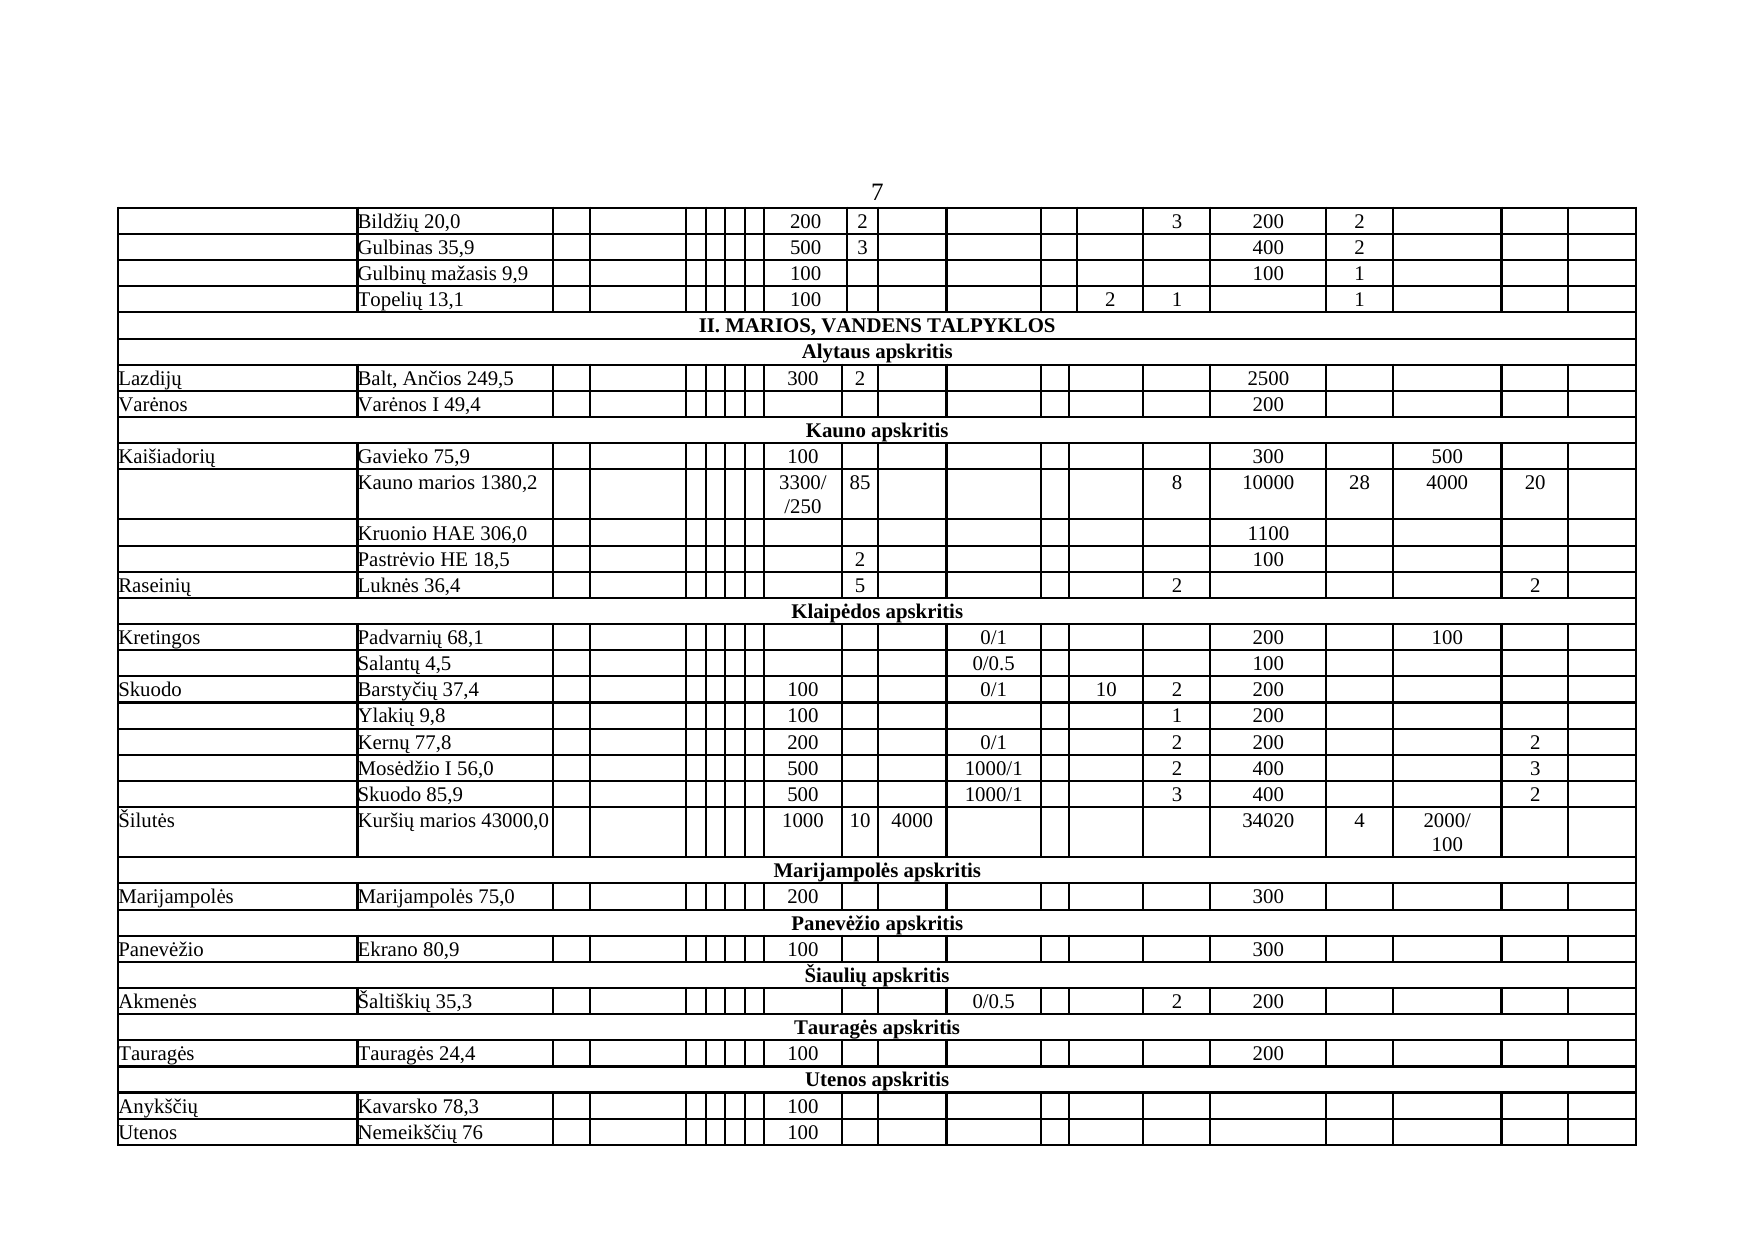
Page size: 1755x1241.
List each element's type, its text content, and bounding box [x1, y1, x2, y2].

table_cell [591, 287, 685, 311]
table_cell [948, 287, 1040, 311]
table_cell [726, 261, 744, 285]
table_cell [948, 1094, 1040, 1118]
table_cell [554, 677, 589, 701]
table_cell Marijampolės apskritis [119, 858, 1635, 882]
table_cell [707, 884, 724, 908]
table_cell [1503, 884, 1567, 908]
table_cell [687, 470, 705, 518]
table_cell 2500 [1211, 366, 1325, 390]
table_cell Kaišiadorių [119, 444, 356, 468]
table_cell [687, 782, 705, 806]
table_cell [554, 520, 589, 544]
table_cell [746, 392, 763, 416]
table_cell [687, 730, 705, 754]
table_cell [726, 651, 744, 675]
table_cell [843, 756, 877, 780]
table_cell [1070, 1041, 1142, 1065]
table_cell 100 [1394, 625, 1500, 649]
table_cell 2 [1144, 573, 1209, 597]
table_cell Topelių 13,1 [359, 287, 552, 311]
table_cell [707, 235, 724, 259]
table_cell [707, 625, 724, 649]
table_cell 1 [1327, 287, 1392, 311]
table_cell [843, 677, 877, 701]
table_cell 3 [1144, 209, 1209, 233]
table_cell 2 [848, 209, 877, 233]
table_cell [554, 884, 589, 908]
table_cell [119, 235, 356, 259]
table_cell 100 [765, 1120, 841, 1144]
table_cell [765, 520, 841, 544]
table_cell [1327, 625, 1392, 649]
table_cell 2 [1503, 782, 1567, 806]
table_cell [1078, 261, 1142, 285]
table_cell 2 [843, 366, 877, 390]
table_cell [746, 547, 763, 571]
table_cell [746, 235, 763, 259]
table_cell [1070, 520, 1142, 544]
table_cell [726, 547, 744, 571]
table_cell [554, 470, 589, 518]
table_cell 1 [1327, 261, 1392, 285]
table_cell [687, 704, 705, 727]
table_cell [1042, 625, 1068, 649]
table_cell Panevėžio apskritis [119, 911, 1635, 934]
table_cell [591, 782, 685, 806]
table_cell [1394, 366, 1500, 390]
table_cell [687, 937, 705, 961]
table_cell [948, 235, 1040, 259]
table_cell [1042, 704, 1068, 727]
table_cell Nemeikščių 76 [359, 1120, 552, 1144]
table_cell [948, 573, 1040, 597]
table_cell [879, 884, 945, 908]
table_cell [726, 392, 744, 416]
table_cell [948, 470, 1040, 518]
table_cell [746, 782, 763, 806]
table_cell [1569, 884, 1635, 908]
table_cell [948, 1120, 1040, 1144]
table_cell [843, 1120, 877, 1144]
table_cell 2 [1078, 287, 1142, 311]
table_cell Varėnos I 49,4 [359, 392, 552, 416]
table_cell 10 [843, 808, 877, 856]
table_cell [687, 808, 705, 856]
table_cell [1503, 1094, 1567, 1118]
table_cell [1503, 520, 1567, 544]
table_cell [1394, 756, 1500, 780]
table_cell [707, 756, 724, 780]
table_cell [1569, 1041, 1635, 1065]
table_cell [1569, 808, 1635, 856]
table_cell [1042, 235, 1076, 259]
table_cell [687, 209, 705, 233]
table_cell [1327, 392, 1392, 416]
table_cell 200 [1211, 730, 1325, 754]
table_cell [119, 782, 356, 806]
table_cell [765, 547, 841, 571]
table_cell [765, 989, 841, 1013]
table_cell [1503, 392, 1567, 416]
table_cell 2 [1144, 756, 1209, 780]
table_cell [726, 1041, 744, 1065]
table_cell [879, 730, 945, 754]
table_cell [707, 209, 724, 233]
table_cell 1000/1 [948, 782, 1040, 806]
table_cell [1569, 1094, 1635, 1118]
table_cell Bildžių 20,0 [359, 209, 552, 233]
table_cell [843, 444, 877, 468]
table_cell [948, 392, 1040, 416]
table_cell 8 [1144, 470, 1209, 518]
table_cell 200 [1211, 677, 1325, 701]
table_cell [1327, 1120, 1392, 1144]
table_cell 10 [1070, 677, 1142, 701]
table_cell [843, 520, 877, 544]
table_cell Kruonio HAE 306,0 [359, 520, 552, 544]
table_cell [1569, 287, 1635, 311]
table_cell [746, 651, 763, 675]
table_cell [1327, 730, 1392, 754]
table_cell [948, 704, 1040, 727]
table_cell [591, 625, 685, 649]
table_cell 400 [1211, 756, 1325, 780]
table_cell Luknės 36,4 [359, 573, 552, 597]
table_cell [554, 547, 589, 571]
table_cell [726, 470, 744, 518]
table_cell [1144, 651, 1209, 675]
table_cell [119, 287, 356, 311]
table_cell [1211, 1094, 1325, 1118]
table_cell [843, 1041, 877, 1065]
table_cell [707, 366, 724, 390]
table_cell [1394, 651, 1500, 675]
table_cell 1000 [765, 808, 841, 856]
table_cell [687, 756, 705, 780]
table_cell [707, 782, 724, 806]
table_cell [1327, 756, 1392, 780]
table_cell [119, 704, 356, 727]
table_cell [707, 573, 724, 597]
table_cell 5 [843, 573, 877, 597]
table_cell [554, 730, 589, 754]
table_cell [707, 1120, 724, 1144]
table_cell [707, 730, 724, 754]
table_cell [119, 547, 356, 571]
table_cell [1070, 1094, 1142, 1118]
table_cell [1569, 625, 1635, 649]
table_cell [1070, 756, 1142, 780]
table_cell [1569, 366, 1635, 390]
table_cell 200 [1211, 989, 1325, 1013]
table_cell Gavieko 75,9 [359, 444, 552, 468]
table_cell 0/1 [948, 730, 1040, 754]
table_cell [1144, 808, 1209, 856]
table_cell [948, 547, 1040, 571]
table_cell Ylakių 9,8 [359, 704, 552, 727]
table_cell 300 [1211, 444, 1325, 468]
table_cell [1394, 782, 1500, 806]
table_cell [726, 782, 744, 806]
table_cell 100 [1211, 651, 1325, 675]
table_cell [1394, 1094, 1500, 1118]
table_cell 0/0.5 [948, 651, 1040, 675]
table_cell [554, 651, 589, 675]
table_cell [726, 808, 744, 856]
table_cell [1394, 704, 1500, 727]
table_cell 2 [1503, 573, 1567, 597]
table_cell 2 [1327, 235, 1392, 259]
table_cell [1144, 884, 1209, 908]
table_cell II. MARIOS, VANDENS TALPYKLOS [119, 313, 1635, 337]
table_cell [707, 808, 724, 856]
table_cell 3 [1144, 782, 1209, 806]
table_cell [591, 261, 685, 285]
table_cell [591, 470, 685, 518]
table_cell [554, 989, 589, 1013]
table_cell [879, 651, 945, 675]
table_cell [1042, 808, 1068, 856]
table_cell 200 [1211, 392, 1325, 416]
table_cell [1144, 444, 1209, 468]
table_cell [1144, 1094, 1209, 1118]
table_cell [879, 520, 945, 544]
table_cell [948, 937, 1040, 961]
table_cell 10000 [1211, 470, 1325, 518]
table_cell 500 [765, 782, 841, 806]
table_cell [119, 651, 356, 675]
table_cell [707, 1041, 724, 1065]
table_cell [843, 625, 877, 649]
table_cell 1 [1144, 287, 1209, 311]
table_cell [1327, 704, 1392, 727]
table_cell [707, 261, 724, 285]
table_cell [1144, 547, 1209, 571]
table_cell [726, 235, 744, 259]
table_cell [879, 677, 945, 701]
table_cell [119, 261, 356, 285]
table_cell [687, 366, 705, 390]
table_cell Skuodo [119, 677, 356, 701]
table_cell [726, 730, 744, 754]
table_cell [1394, 989, 1500, 1013]
table_cell [1503, 677, 1567, 701]
table_cell [687, 989, 705, 1013]
table_cell 100 [765, 1094, 841, 1118]
table_cell [726, 884, 744, 908]
table_cell [707, 392, 724, 416]
table_cell [591, 651, 685, 675]
table_cell [948, 261, 1040, 285]
table_cell [1394, 287, 1500, 311]
table_cell [1042, 651, 1068, 675]
table_cell [707, 651, 724, 675]
table_cell [554, 937, 589, 961]
table_cell [1569, 989, 1635, 1013]
table_cell Raseinių [119, 573, 356, 597]
table_cell [687, 520, 705, 544]
table_cell 34020 [1211, 808, 1325, 856]
table_cell [554, 235, 589, 259]
table_cell [1042, 730, 1068, 754]
table_cell [879, 704, 945, 727]
table_cell 100 [765, 287, 846, 311]
table_cell [119, 470, 356, 518]
table_cell 500 [765, 235, 846, 259]
table_cell 2 [1503, 730, 1567, 754]
table_cell [1394, 261, 1500, 285]
table_cell [687, 625, 705, 649]
table_cell [746, 625, 763, 649]
table_cell [1327, 651, 1392, 675]
table_cell [746, 756, 763, 780]
table_cell [1327, 366, 1392, 390]
table_cell 500 [765, 756, 841, 780]
table_cell 100 [765, 261, 846, 285]
table_cell [746, 209, 763, 233]
table_cell [119, 756, 356, 780]
table_cell 1100 [1211, 520, 1325, 544]
table_cell [1070, 625, 1142, 649]
table_cell [843, 782, 877, 806]
table_cell [1327, 937, 1392, 961]
table_cell [1569, 209, 1635, 233]
table_cell [1070, 989, 1142, 1013]
table_cell [879, 1094, 945, 1118]
table_cell [1042, 756, 1068, 780]
table_cell Skuodo 85,9 [359, 782, 552, 806]
table_cell [1503, 235, 1567, 259]
table_cell Anykščių [119, 1094, 356, 1118]
table_cell [687, 235, 705, 259]
table_cell [554, 808, 589, 856]
table_cell [1327, 444, 1392, 468]
table_cell [726, 444, 744, 468]
table_cell [1569, 677, 1635, 701]
table_cell [707, 704, 724, 727]
table_cell [843, 937, 877, 961]
table_cell [1070, 573, 1142, 597]
table_cell [1070, 937, 1142, 961]
table_cell [591, 209, 685, 233]
table_cell [1569, 261, 1635, 285]
table_cell [707, 547, 724, 571]
table_cell [1070, 366, 1142, 390]
table_cell [687, 1094, 705, 1118]
table_cell 100 [765, 937, 841, 961]
table_cell [746, 366, 763, 390]
table_cell Kuršių marios 43000,0 [359, 808, 552, 856]
table_cell [1042, 884, 1068, 908]
table_cell [1569, 651, 1635, 675]
table_cell [879, 366, 945, 390]
table_cell [707, 444, 724, 468]
table_cell [879, 1041, 945, 1065]
table_cell [1503, 989, 1567, 1013]
table_cell [843, 1094, 877, 1118]
table_cell [948, 884, 1040, 908]
table_cell [591, 1120, 685, 1144]
table_cell [746, 261, 763, 285]
table_cell [687, 573, 705, 597]
table_cell 2 [1327, 209, 1392, 233]
table_cell [554, 444, 589, 468]
table_cell 85 [843, 470, 877, 518]
table_cell 2 [843, 547, 877, 571]
table_cell 500 [1394, 444, 1500, 468]
table_cell 4 [1327, 808, 1392, 856]
table_cell Kauno marios 1380,2 [359, 470, 552, 518]
table_cell Šiaulių apskritis [119, 963, 1635, 987]
table_cell [1070, 392, 1142, 416]
table_cell [687, 547, 705, 571]
table_cell 0/0.5 [948, 989, 1040, 1013]
table_cell [591, 756, 685, 780]
table_cell 2 [1144, 730, 1209, 754]
table_cell [687, 287, 705, 311]
table_cell [1327, 884, 1392, 908]
table_cell [707, 989, 724, 1013]
table_cell Kernų 77,8 [359, 730, 552, 754]
table_cell [1569, 937, 1635, 961]
table_cell [1503, 209, 1567, 233]
table_cell [1569, 782, 1635, 806]
table_cell [746, 1041, 763, 1065]
table_cell Pastrėvio HE 18,5 [359, 547, 552, 571]
table_cell [879, 937, 945, 961]
table_cell [746, 884, 763, 908]
table_cell [848, 261, 877, 285]
table_cell [1144, 625, 1209, 649]
table_cell [746, 989, 763, 1013]
table_cell [591, 547, 685, 571]
table_cell 300 [1211, 884, 1325, 908]
table_cell [1394, 937, 1500, 961]
table_cell [726, 287, 744, 311]
table_cell [1042, 287, 1076, 311]
table_cell 3 [1503, 756, 1567, 780]
table_cell [707, 1094, 724, 1118]
table_cell [1394, 209, 1500, 233]
table_cell [1503, 366, 1567, 390]
table_cell 4000 [1394, 470, 1500, 518]
table_cell 3300/ /250 [765, 470, 841, 518]
table_cell [726, 677, 744, 701]
table_cell [1070, 782, 1142, 806]
table_cell [948, 209, 1040, 233]
table_cell [879, 392, 945, 416]
table_cell [119, 730, 356, 754]
table_cell [1503, 625, 1567, 649]
table_cell [879, 547, 945, 571]
table_cell [843, 392, 877, 416]
table_cell Mosėdžio I 56,0 [359, 756, 552, 780]
table_cell [1070, 444, 1142, 468]
table_cell [1211, 287, 1325, 311]
table_cell 2 [1144, 677, 1209, 701]
table_cell [1070, 730, 1142, 754]
table_cell [746, 520, 763, 544]
table_cell [1503, 808, 1567, 856]
table_cell [554, 1094, 589, 1118]
table_cell Utenos apskritis [119, 1068, 1635, 1091]
table_cell [726, 989, 744, 1013]
table_cell [765, 392, 841, 416]
table_cell [1394, 884, 1500, 908]
table_cell [1042, 989, 1068, 1013]
table_cell [1569, 470, 1635, 518]
table_cell [591, 392, 685, 416]
table_cell [1503, 444, 1567, 468]
table_cell [554, 1041, 589, 1065]
table_cell [879, 470, 945, 518]
table_cell Tauragės [119, 1041, 356, 1065]
table_cell [1042, 520, 1068, 544]
table_cell [765, 625, 841, 649]
table_cell [591, 730, 685, 754]
table_cell [726, 756, 744, 780]
table_cell [879, 625, 945, 649]
table_cell [687, 1120, 705, 1144]
table_cell Gulbinas 35,9 [359, 235, 552, 259]
table_cell [1070, 547, 1142, 571]
table_cell [1569, 1120, 1635, 1144]
table_cell [746, 730, 763, 754]
table_cell [687, 1041, 705, 1065]
table_cell 28 [1327, 470, 1392, 518]
table_cell [1394, 1120, 1500, 1144]
table_cell [726, 520, 744, 544]
table_cell [591, 989, 685, 1013]
table_cell [879, 209, 945, 233]
table_cell [554, 209, 589, 233]
table_cell [591, 520, 685, 544]
table_cell [554, 366, 589, 390]
table_cell [1569, 520, 1635, 544]
table_cell [1211, 1120, 1325, 1144]
table_cell [554, 704, 589, 727]
table_cell 200 [765, 730, 841, 754]
table_cell 100 [765, 704, 841, 727]
table_cell [1042, 1120, 1068, 1144]
table_cell [1503, 1041, 1567, 1065]
table_cell [879, 1120, 945, 1144]
table_cell 200 [1211, 209, 1325, 233]
table_cell [707, 520, 724, 544]
table_cell [879, 261, 945, 285]
table_cell [1394, 520, 1500, 544]
table_cell Tauragės 24,4 [359, 1041, 552, 1065]
table_cell [1394, 1041, 1500, 1065]
table_cell [879, 287, 945, 311]
table_cell [1042, 209, 1076, 233]
table_cell [591, 1094, 685, 1118]
table_cell 200 [765, 884, 841, 908]
table_cell 200 [765, 209, 846, 233]
table_cell [746, 937, 763, 961]
table_cell [843, 730, 877, 754]
table_cell [554, 287, 589, 311]
table_cell [843, 651, 877, 675]
table_cell [1503, 287, 1567, 311]
table_cell [1042, 937, 1068, 961]
table_cell [1070, 808, 1142, 856]
table_cell [843, 704, 877, 727]
table_cell [1327, 520, 1392, 544]
table_cell 100 [1211, 261, 1325, 285]
table_cell [687, 392, 705, 416]
table_cell Balt, Ančios 249,5 [359, 366, 552, 390]
table_cell [591, 937, 685, 961]
table_cell [746, 677, 763, 701]
table_cell [765, 651, 841, 675]
table_cell 0/1 [948, 625, 1040, 649]
table_cell [1042, 444, 1068, 468]
table_cell [1327, 573, 1392, 597]
table_cell [1327, 1094, 1392, 1118]
table_cell [1078, 209, 1142, 233]
table_cell [687, 444, 705, 468]
table_cell [687, 884, 705, 908]
table_cell [726, 704, 744, 727]
table_cell Kauno apskritis [119, 418, 1635, 442]
table_cell 400 [1211, 235, 1325, 259]
table_cell [1144, 1041, 1209, 1065]
table_cell [591, 677, 685, 701]
table_cell [726, 1094, 744, 1118]
table_cell [1211, 573, 1325, 597]
table_cell [1569, 573, 1635, 597]
table_cell [1503, 937, 1567, 961]
table_cell Padvarnių 68,1 [359, 625, 552, 649]
table_cell [1394, 730, 1500, 754]
table_cell [707, 677, 724, 701]
table_cell [591, 444, 685, 468]
table_cell Marijampolės 75,0 [359, 884, 552, 908]
table_cell [726, 1120, 744, 1144]
table_cell [1144, 392, 1209, 416]
table_cell [707, 937, 724, 961]
table_cell [726, 625, 744, 649]
table_cell 100 [765, 1041, 841, 1065]
table_cell [765, 573, 841, 597]
table_cell [1327, 989, 1392, 1013]
table_cell 4000 [879, 808, 945, 856]
table_cell [879, 235, 945, 259]
table_cell [746, 704, 763, 727]
table_cell [1042, 261, 1076, 285]
table_cell [1042, 782, 1068, 806]
table_cell [1144, 520, 1209, 544]
table_cell [746, 287, 763, 311]
table_cell [687, 651, 705, 675]
table_cell [1569, 392, 1635, 416]
table_cell Klaipėdos apskritis [119, 599, 1635, 623]
table_cell [948, 808, 1040, 856]
table_cell [1144, 937, 1209, 961]
table_cell [746, 1094, 763, 1118]
table_cell [879, 782, 945, 806]
table_cell [1078, 235, 1142, 259]
table_cell Šilutės [119, 808, 356, 856]
table_cell [1327, 547, 1392, 571]
table_cell 300 [765, 366, 841, 390]
table_cell [591, 808, 685, 856]
table_cell [1042, 392, 1068, 416]
table_cell [879, 756, 945, 780]
table_cell 1 [1144, 704, 1209, 727]
table_cell [843, 989, 877, 1013]
table_cell [1042, 470, 1068, 518]
table_cell [1503, 1120, 1567, 1144]
table_cell [948, 520, 1040, 544]
table_cell [707, 470, 724, 518]
table_cell [746, 444, 763, 468]
table_cell [726, 209, 744, 233]
table_cell [1394, 235, 1500, 259]
table_cell Šaltiškių 35,3 [359, 989, 552, 1013]
table_cell 100 [765, 677, 841, 701]
table_cell 200 [1211, 625, 1325, 649]
table_cell [1503, 704, 1567, 727]
table_cell [1569, 547, 1635, 571]
table_cell 200 [1211, 704, 1325, 727]
table_cell Kavarsko 78,3 [359, 1094, 552, 1118]
table_cell [119, 209, 356, 233]
table_cell [591, 235, 685, 259]
table_cell [1327, 782, 1392, 806]
table_cell Varėnos [119, 392, 356, 416]
table_cell [554, 261, 589, 285]
table_cell 100 [1211, 547, 1325, 571]
table_cell [1070, 1120, 1142, 1144]
table_cell [879, 573, 945, 597]
table_cell [1042, 677, 1068, 701]
table_cell [948, 1041, 1040, 1065]
table_cell [1503, 261, 1567, 285]
table_cell [1070, 704, 1142, 727]
table_cell Akmenės [119, 989, 356, 1013]
table_cell 2000/ 100 [1394, 808, 1500, 856]
table_cell [1569, 730, 1635, 754]
table_cell [1042, 1041, 1068, 1065]
table_cell 1000/1 [948, 756, 1040, 780]
table_cell Utenos [119, 1120, 356, 1144]
table_cell [1569, 756, 1635, 780]
table_cell [1569, 444, 1635, 468]
table_cell [879, 444, 945, 468]
table_cell Gulbinų mažasis 9,9 [359, 261, 552, 285]
table_cell Lazdijų [119, 366, 356, 390]
table_cell Tauragės apskritis [119, 1015, 1635, 1039]
table_cell [948, 366, 1040, 390]
table_cell Panevėžio [119, 937, 356, 961]
table_cell [726, 937, 744, 961]
table_cell Barstyčių 37,4 [359, 677, 552, 701]
table_cell [1070, 470, 1142, 518]
table_cell 300 [1211, 937, 1325, 961]
table_cell [687, 677, 705, 701]
table_cell Salantų 4,5 [359, 651, 552, 675]
table_cell [843, 884, 877, 908]
table_cell [554, 625, 589, 649]
table_cell [554, 573, 589, 597]
table_cell [1042, 1094, 1068, 1118]
table_cell [554, 1120, 589, 1144]
table_cell [1394, 392, 1500, 416]
table_cell [591, 1041, 685, 1065]
table_cell [1327, 677, 1392, 701]
table_cell Ekrano 80,9 [359, 937, 552, 961]
table_cell [726, 366, 744, 390]
table_cell [1070, 651, 1142, 675]
table_cell [1070, 884, 1142, 908]
table_cell [726, 573, 744, 597]
table_cell [119, 520, 356, 544]
table_cell [948, 444, 1040, 468]
table_cell [1042, 366, 1068, 390]
table_cell [1569, 235, 1635, 259]
table_cell [554, 782, 589, 806]
table_cell [1394, 547, 1500, 571]
table_cell 400 [1211, 782, 1325, 806]
table_cell 2 [1144, 989, 1209, 1013]
table_cell [1394, 573, 1500, 597]
table_cell Kretingos [119, 625, 356, 649]
table_cell [1503, 547, 1567, 571]
table_cell [1144, 235, 1209, 259]
table_cell 200 [1211, 1041, 1325, 1065]
table_cell [746, 573, 763, 597]
table_cell [1042, 547, 1068, 571]
table_cell [848, 287, 877, 311]
table_cell Alytaus apskritis [119, 340, 1635, 363]
table_cell [879, 989, 945, 1013]
table_cell [687, 261, 705, 285]
table_cell [591, 366, 685, 390]
table_cell [554, 392, 589, 416]
table_cell 100 [765, 444, 841, 468]
table_cell 20 [1503, 470, 1567, 518]
table_cell [746, 470, 763, 518]
table_cell [746, 1120, 763, 1144]
table_cell [1144, 261, 1209, 285]
table_cell 0/1 [948, 677, 1040, 701]
table_cell [1144, 366, 1209, 390]
table_cell [591, 573, 685, 597]
table_cell [1569, 704, 1635, 727]
table_cell [1042, 573, 1068, 597]
table_cell [591, 884, 685, 908]
table_cell [554, 756, 589, 780]
table_cell [591, 704, 685, 727]
table_cell [1327, 1041, 1392, 1065]
table_cell 3 [848, 235, 877, 259]
table_cell Marijampolės [119, 884, 356, 908]
table_cell [707, 287, 724, 311]
table_cell [746, 808, 763, 856]
table_cell [1503, 651, 1567, 675]
table_cell [1144, 1120, 1209, 1144]
table_cell [1394, 677, 1500, 701]
